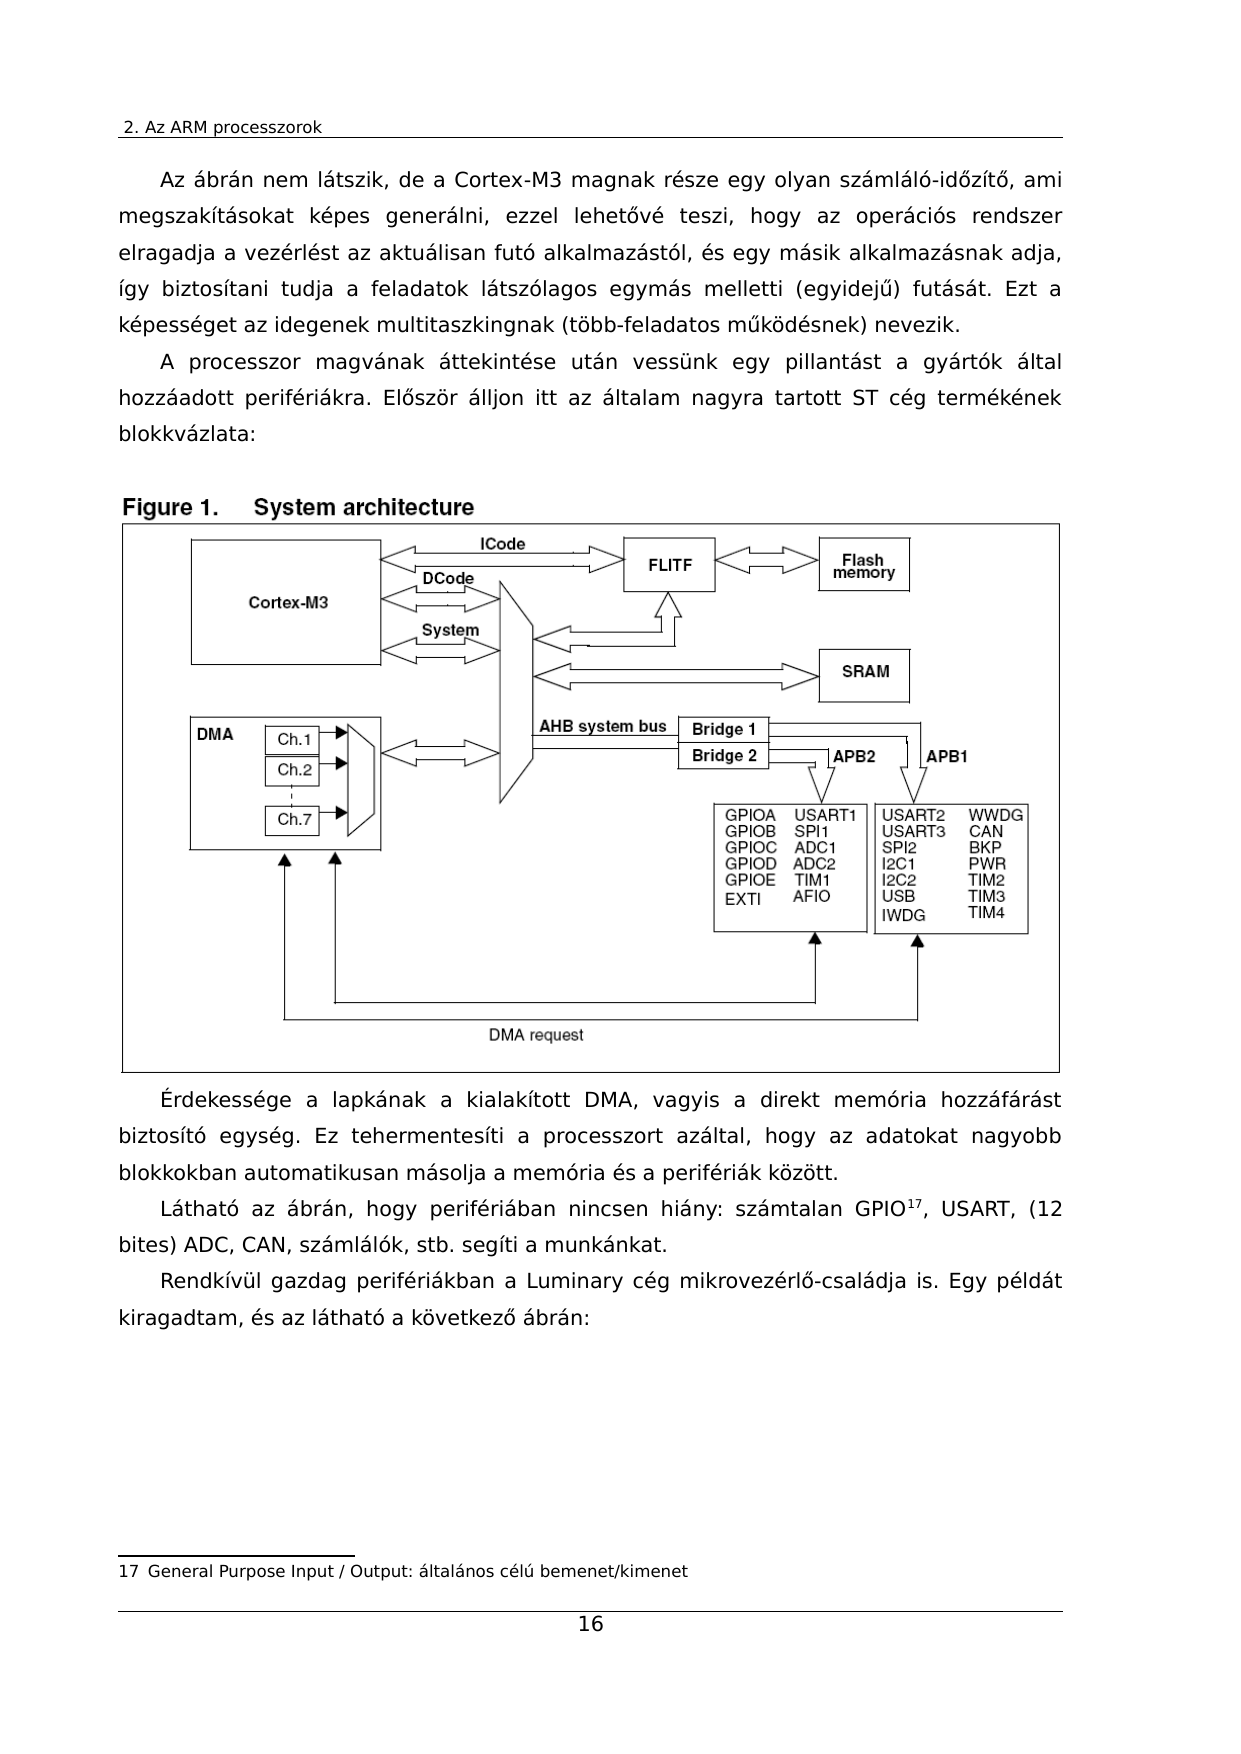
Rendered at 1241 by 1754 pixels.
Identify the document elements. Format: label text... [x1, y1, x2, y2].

text Rendkívül gazdag perifériákban a Luminary cég mikrovezérlő-családja is. Egy példát kiragadtam, és az látható a következő ábrán: [118, 1269, 1063, 1330]
text Látható az ábrán, hogy perifériában nincsen hiány: számtalan GPIO, USART, (12 bites) ADC, CAN, számlálók, stb. segíti a munkánkat. [118, 1197, 1063, 1257]
text General Purpose Input / Output: általános célú bemenet/kimenet [118, 1562, 1063, 1581]
text Az ábrán nem látszik, de a Cortex‑M3 magnak része egy olyan számláló-időzítő, ami megszakításokat képes generálni, ezzel lehetővé teszi, hogy az operációs rendszer elragadja a vezérlést az aktuálisan futó alkalmazástól, és egy másik alkalmazásnak adja, így biztosítani tudja a feladatok látszólagos egymás melletti (egyidejű) futását. Ezt a képességet az idegenek multitaszkingnak (több-feladatos működésnek) nevezik. [118, 168, 1063, 338]
text Érdekessége a lapkának a kialakított DMA, vagyis a direkt memória hozzáfárást biztosító egység. Ez tehermentesíti a processzort azáltal, hogy az adatokat nagyobb blokkokban automatikusan másolja a memória és a perifériák között. [118, 1076, 1063, 1185]
picture [118, 495, 1064, 1076]
text A processzor magvának áttekintése után vessünk egy pillantást a gyártók által hozzáadott perifériákra. Először álljon itt az általam nagyra tartott ST cég termékének blokkvázlata: [118, 350, 1063, 447]
